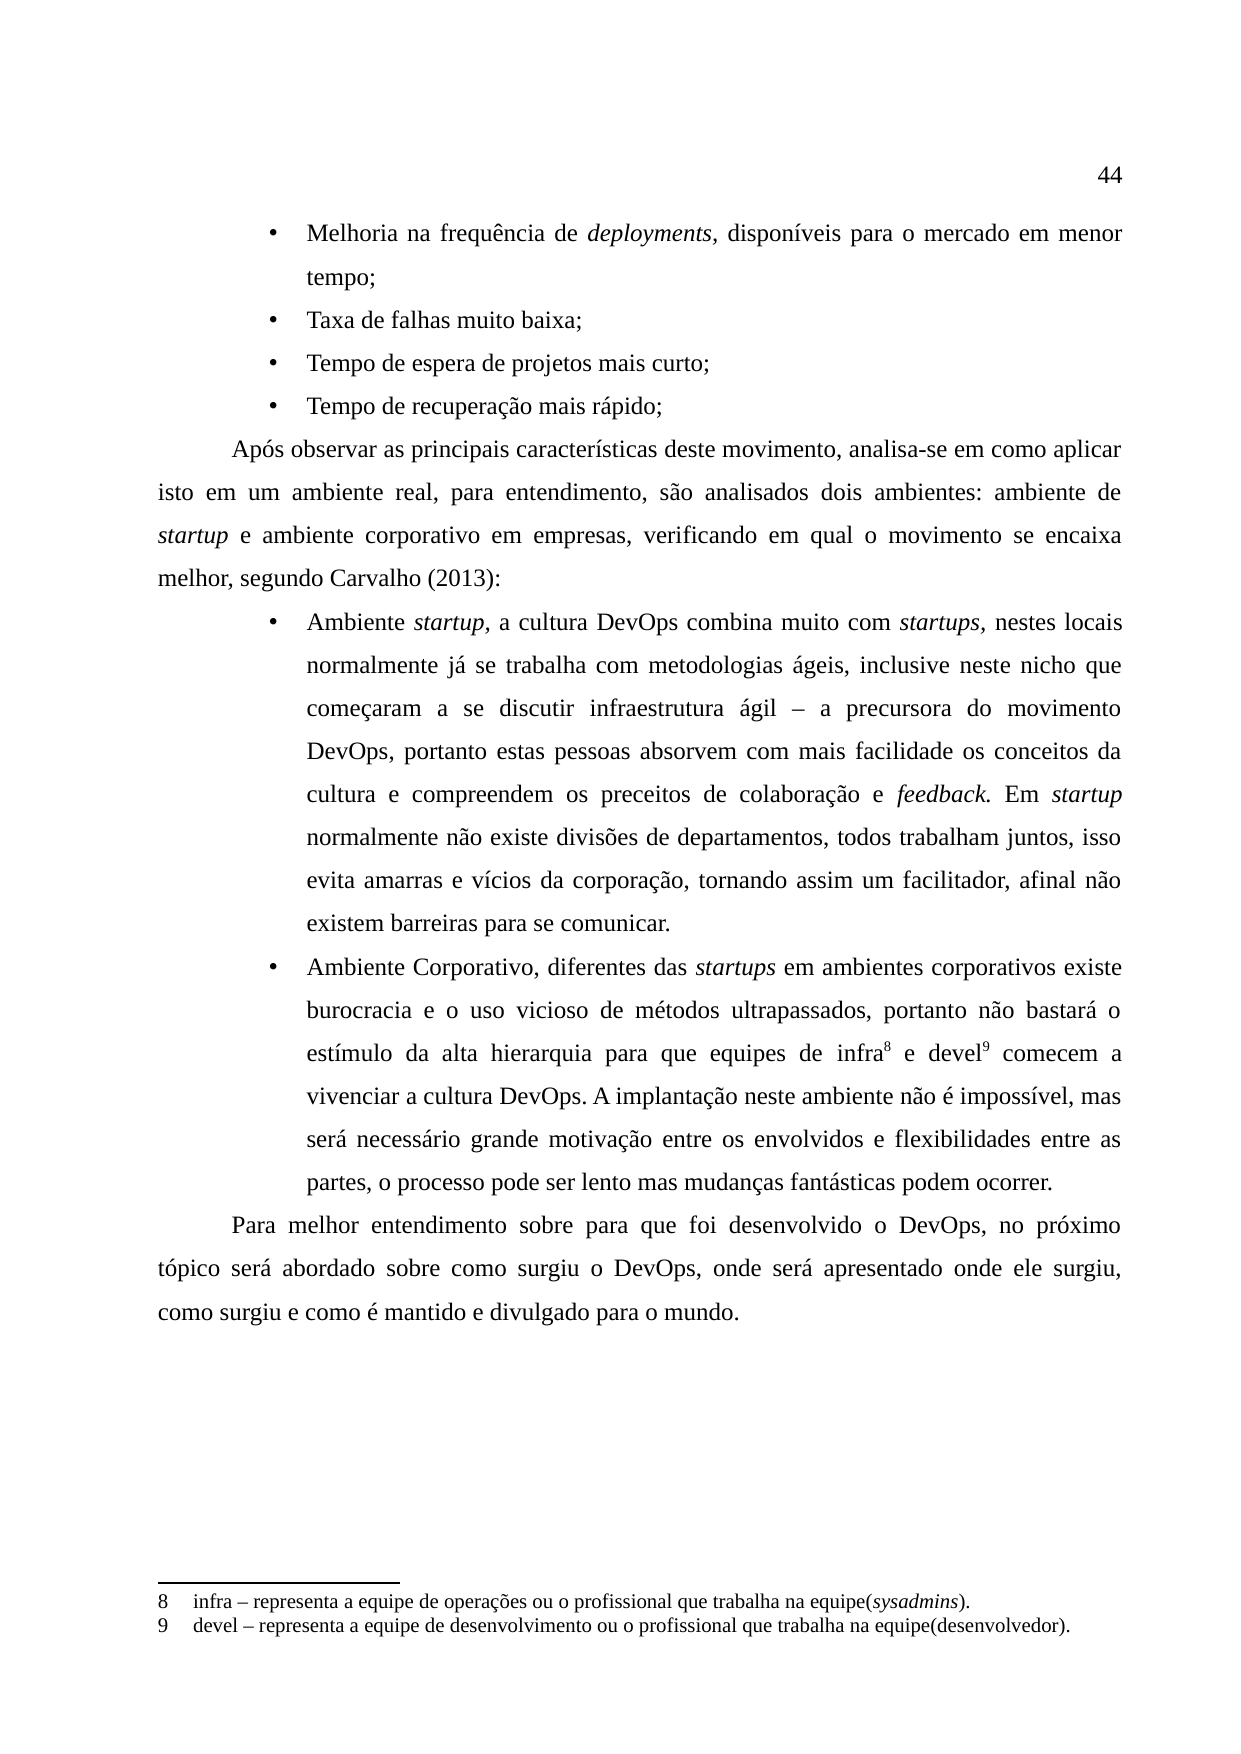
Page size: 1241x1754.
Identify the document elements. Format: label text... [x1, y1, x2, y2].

text Para melhor entendimento sobre para que foi desenvolvido o DevOps, no próximo tópico será abordado sobre como surgiu o DevOps, onde será apresentado onde ele surgiu, como surgiu e como é mantido e divulgado para o mundo. [158, 1210, 1122, 1325]
list Melhoria na frequência de deployments, disponíveis para o mercado em menor tempo; [269, 218, 1122, 290]
list infra – representa a equipe de operações ou o profissional que trabalha na equipe(sysadmins). [158, 1589, 1122, 1613]
list Ambiente Corporativo, diferentes das startups em ambientes corporativos existe burocracia e o uso vicioso de métodos ultrapassados, portanto não bastará o estímulo da alta hierarquia para que equipes de infra e devel comecem a vivenciar a cultura DevOps. A implantação neste ambiente não é impossível, mas será necessário grande motivação entre os envolvidos e flexibilidades entre as partes, o processo pode ser lento mas mudanças fantásticas podem ocorrer. [269, 952, 1122, 1196]
list Tempo de recuperação mais rápido; [269, 391, 1122, 420]
text Após observar as principais características deste movimento, analisa-se em como aplicar isto em um ambiente real, para entendimento, são analisados dois ambientes: ambiente de startup e ambiente corporativo em empresas, verificando em qual o movimento se encaixa melhor, segundo Carvalho (2013): [158, 434, 1122, 592]
list Ambiente startup, a cultura DevOps combina muito com startups, nestes locais normalmente já se trabalha com metodologias ágeis, inclusive neste nicho que começaram a se discutir infraestrutura ágil – a precursora do movimento DevOps, portanto estas pessoas absorvem com mais facilidade os conceitos da cultura e compreendem os preceitos de colaboração e feedback. Em startup normalmente não existe divisões de departamentos, todos trabalham juntos, isso evita amarras e vícios da corporação, tornando assim um facilitador, afinal não existem barreiras para se comunicar. [269, 607, 1122, 937]
list Taxa de falhas muito baixa; [269, 305, 1122, 333]
list devel – representa a equipe de desenvolvimento ou o profissional que trabalha na equipe(desenvolvedor). [158, 1613, 1122, 1637]
list Tempo de espera de projetos mais curto; [269, 348, 1122, 377]
